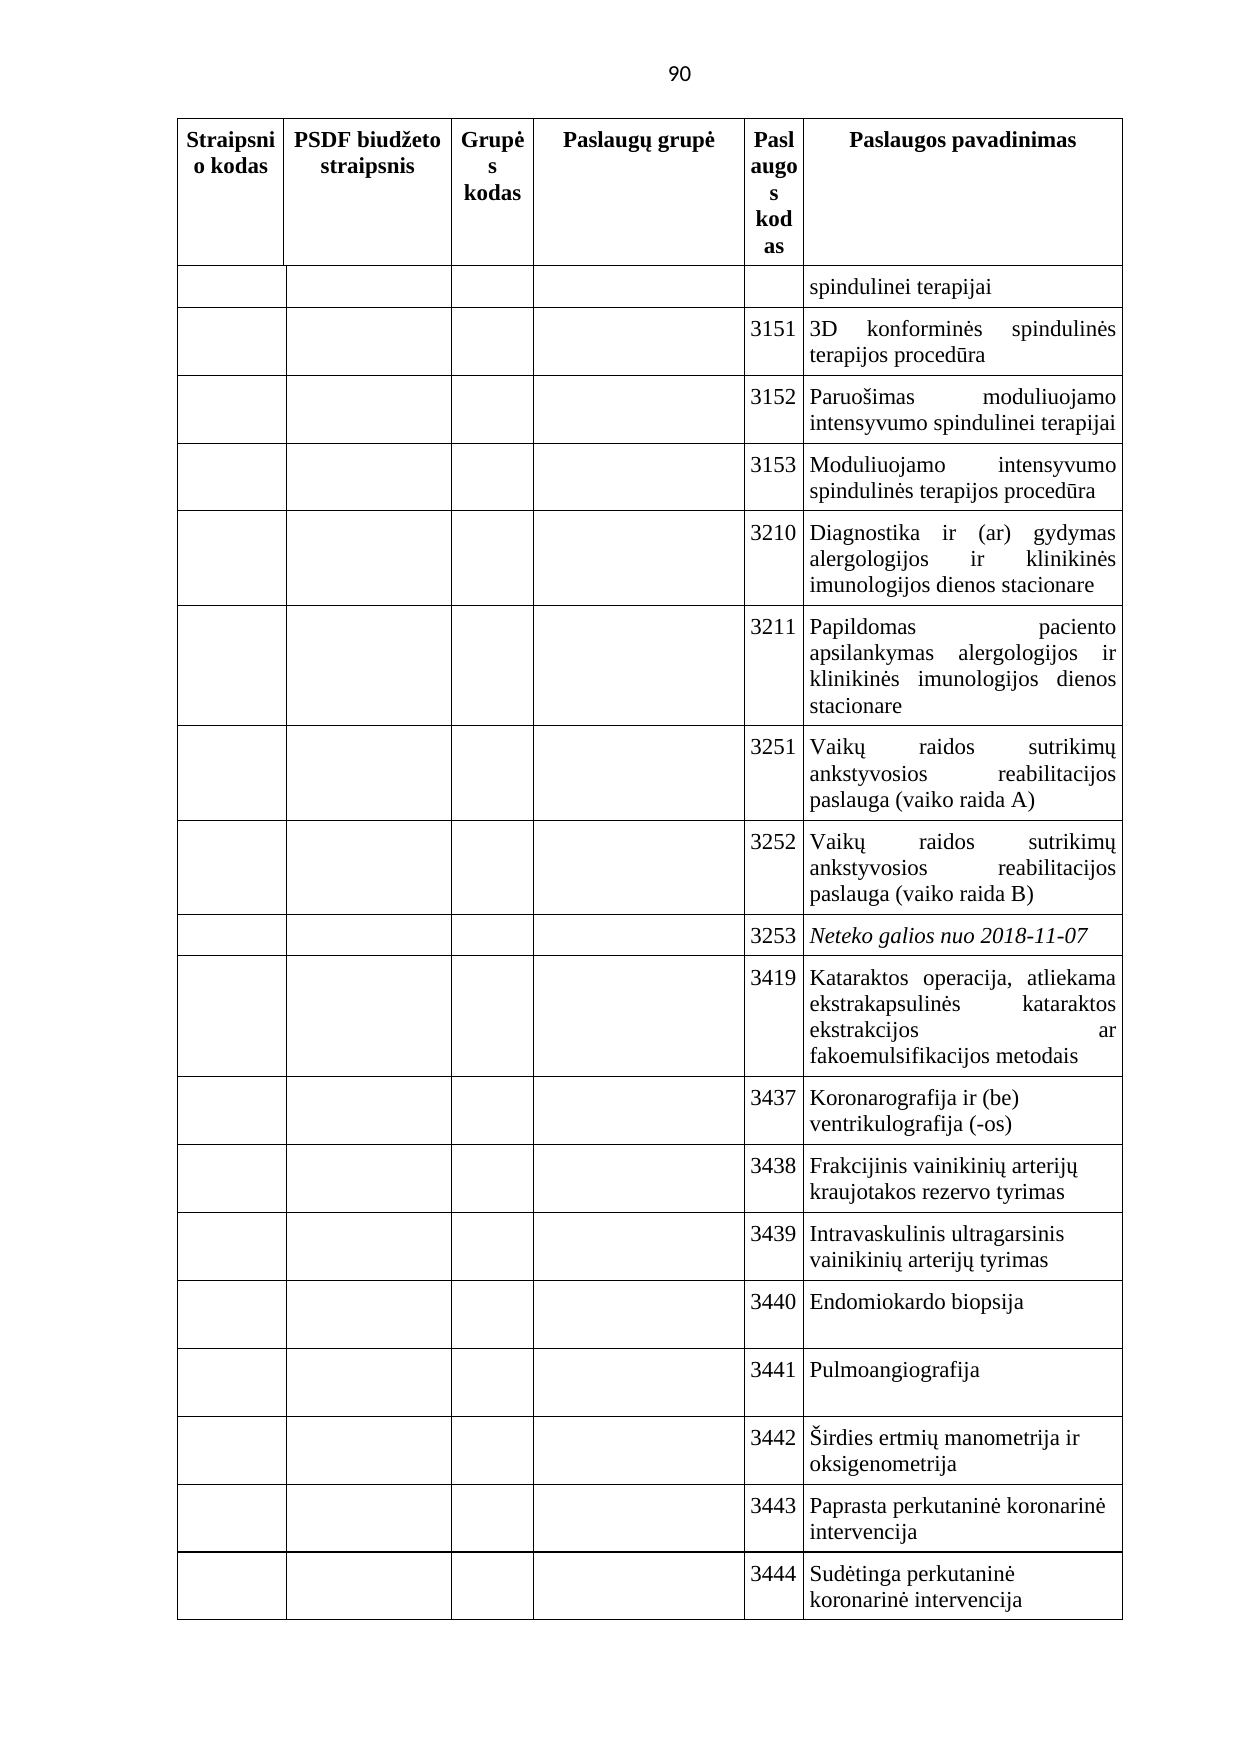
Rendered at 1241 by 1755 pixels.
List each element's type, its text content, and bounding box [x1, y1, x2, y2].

table_cell [178, 1349, 286, 1416]
table_cell [452, 511, 533, 605]
table_cell [287, 1145, 451, 1212]
table_cell [178, 1553, 286, 1619]
table_header PSDF biudžeto straipsnis [284, 119, 451, 265]
table_cell [287, 511, 451, 605]
table_cell [452, 956, 533, 1076]
table_cell [452, 1553, 533, 1619]
table_cell 3D konforminės spindulinės terapijos procedūra [804, 308, 1122, 374]
table_cell [178, 1417, 286, 1483]
table_cell 3251 [745, 726, 803, 819]
table_cell [534, 1213, 744, 1280]
table_cell [287, 1077, 451, 1144]
table_cell [287, 1281, 451, 1348]
table_cell [178, 726, 286, 819]
table_cell [534, 1553, 744, 1619]
table_cell [178, 956, 286, 1076]
table_cell 3151 [745, 308, 803, 374]
table_cell [287, 606, 451, 725]
table_cell [452, 915, 533, 955]
table_cell 3439 [745, 1213, 803, 1280]
table_cell [534, 915, 744, 955]
table_cell [534, 1485, 744, 1551]
table_cell [287, 376, 451, 442]
table_cell [287, 1553, 451, 1619]
table_cell 3211 [745, 606, 803, 725]
table_cell Paruošimas moduliuojamo intensyvumo spindulinei terapijai [804, 376, 1122, 442]
table_cell [452, 1145, 533, 1212]
table_header Paslaugų grupė [534, 119, 744, 265]
table_cell Moduliuojamo intensyvumo spindulinės terapijos procedūra [804, 444, 1122, 510]
table_cell [178, 1145, 286, 1212]
table_cell [534, 821, 744, 914]
table_cell 3419 [745, 956, 803, 1076]
table_cell 3152 [745, 376, 803, 442]
table_cell [534, 1349, 744, 1416]
table_cell Pulmoangiografija [804, 1349, 1122, 1416]
table_cell [452, 606, 533, 725]
table_cell [287, 308, 451, 374]
table_cell Papildomas paciento apsilankymas alergologijos ir klinikinės imunologijos dienos stacionare [804, 606, 1122, 725]
table_cell [287, 266, 451, 307]
table_cell 3438 [745, 1145, 803, 1212]
table_cell [287, 1485, 451, 1551]
table_cell 3444 [745, 1553, 803, 1619]
table_cell [287, 1213, 451, 1280]
table_cell [178, 1213, 286, 1280]
table_cell 3443 [745, 1485, 803, 1551]
table_cell Paprasta perkutaninė koronarinė intervencija [804, 1485, 1122, 1551]
table_header Paslaugos kodas [745, 119, 803, 265]
table_cell [452, 376, 533, 442]
table_cell [745, 266, 803, 307]
table_cell Vaikų raidos sutrikimų ankstyvosios reabilitacijos paslauga (vaiko raida A) [804, 726, 1122, 819]
table_cell [452, 1417, 533, 1483]
table_cell [178, 821, 286, 914]
table_cell [534, 606, 744, 725]
table_cell Vaikų raidos sutrikimų ankstyvosios reabilitacijos paslauga (vaiko raida B) [804, 821, 1122, 914]
table_cell [534, 511, 744, 605]
table_cell [452, 821, 533, 914]
table_cell Koronarografija ir (be) ventrikulografija (-os) [804, 1077, 1122, 1144]
table_cell [452, 308, 533, 374]
table_cell [452, 1485, 533, 1551]
table_cell 3441 [745, 1349, 803, 1416]
table_cell 3210 [745, 511, 803, 605]
table_cell [534, 1077, 744, 1144]
table_cell [287, 821, 451, 914]
table_cell Sudėtinga perkutaninė koronarinė intervencija [804, 1553, 1122, 1619]
table_header Grupės kodas [452, 119, 533, 265]
table_cell [178, 1281, 286, 1348]
table_cell Intravaskulinis ultragarsinis vainikinių arterijų tyrimas [804, 1213, 1122, 1280]
table_cell Frakcijinis vainikinių arterijų kraujotakos rezervo tyrimas [804, 1145, 1122, 1212]
table_header Paslaugos pavadinimas [804, 119, 1122, 265]
table_cell [534, 444, 744, 510]
table_cell Diagnostika ir (ar) gydymas alergologijos ir klinikinės imunologijos dienos stacionare [804, 511, 1122, 605]
table_cell 3437 [745, 1077, 803, 1144]
table_cell [452, 444, 533, 510]
table_cell spindulinei terapijai [804, 266, 1122, 307]
table_cell [178, 444, 286, 510]
table_cell [452, 266, 533, 307]
table_cell 3442 [745, 1417, 803, 1483]
table_cell [178, 308, 286, 374]
table_cell 3252 [745, 821, 803, 914]
table_cell [534, 266, 744, 307]
table_cell [178, 266, 286, 307]
table_cell [287, 1349, 451, 1416]
table_cell [287, 956, 451, 1076]
table_cell [287, 444, 451, 510]
table_cell [534, 308, 744, 374]
table_cell [178, 1077, 286, 1144]
table_cell Neteko galios nuo 2018-11-07 [804, 915, 1122, 955]
table_cell [287, 915, 451, 955]
table_cell [178, 376, 286, 442]
table_cell [534, 726, 744, 819]
table_cell [534, 1417, 744, 1483]
table_cell [452, 1077, 533, 1144]
table_cell [178, 915, 286, 955]
table_cell [178, 511, 286, 605]
table_cell [534, 1281, 744, 1348]
table_cell [178, 1485, 286, 1551]
table_cell [178, 606, 286, 725]
table_cell [287, 1417, 451, 1483]
table_cell [287, 726, 451, 819]
table_header Straipsnio kodas [178, 119, 283, 265]
table_cell [452, 1281, 533, 1348]
table_cell Endomiokardo biopsija [804, 1281, 1122, 1348]
table_cell 3440 [745, 1281, 803, 1348]
table_cell 3153 [745, 444, 803, 510]
table_cell [452, 726, 533, 819]
table_cell [534, 376, 744, 442]
table_cell [452, 1349, 533, 1416]
table_cell Kataraktos operacija, atliekama ekstrakapsulinės kataraktos ekstrakcijos ar fakoemulsifikacijos metodais [804, 956, 1122, 1076]
table_cell Širdies ertmių manometrija ir oksigenometrija [804, 1417, 1122, 1483]
table_cell [452, 1213, 533, 1280]
table_cell [534, 956, 744, 1076]
table_cell 3253 [745, 915, 803, 955]
table_cell [534, 1145, 744, 1212]
